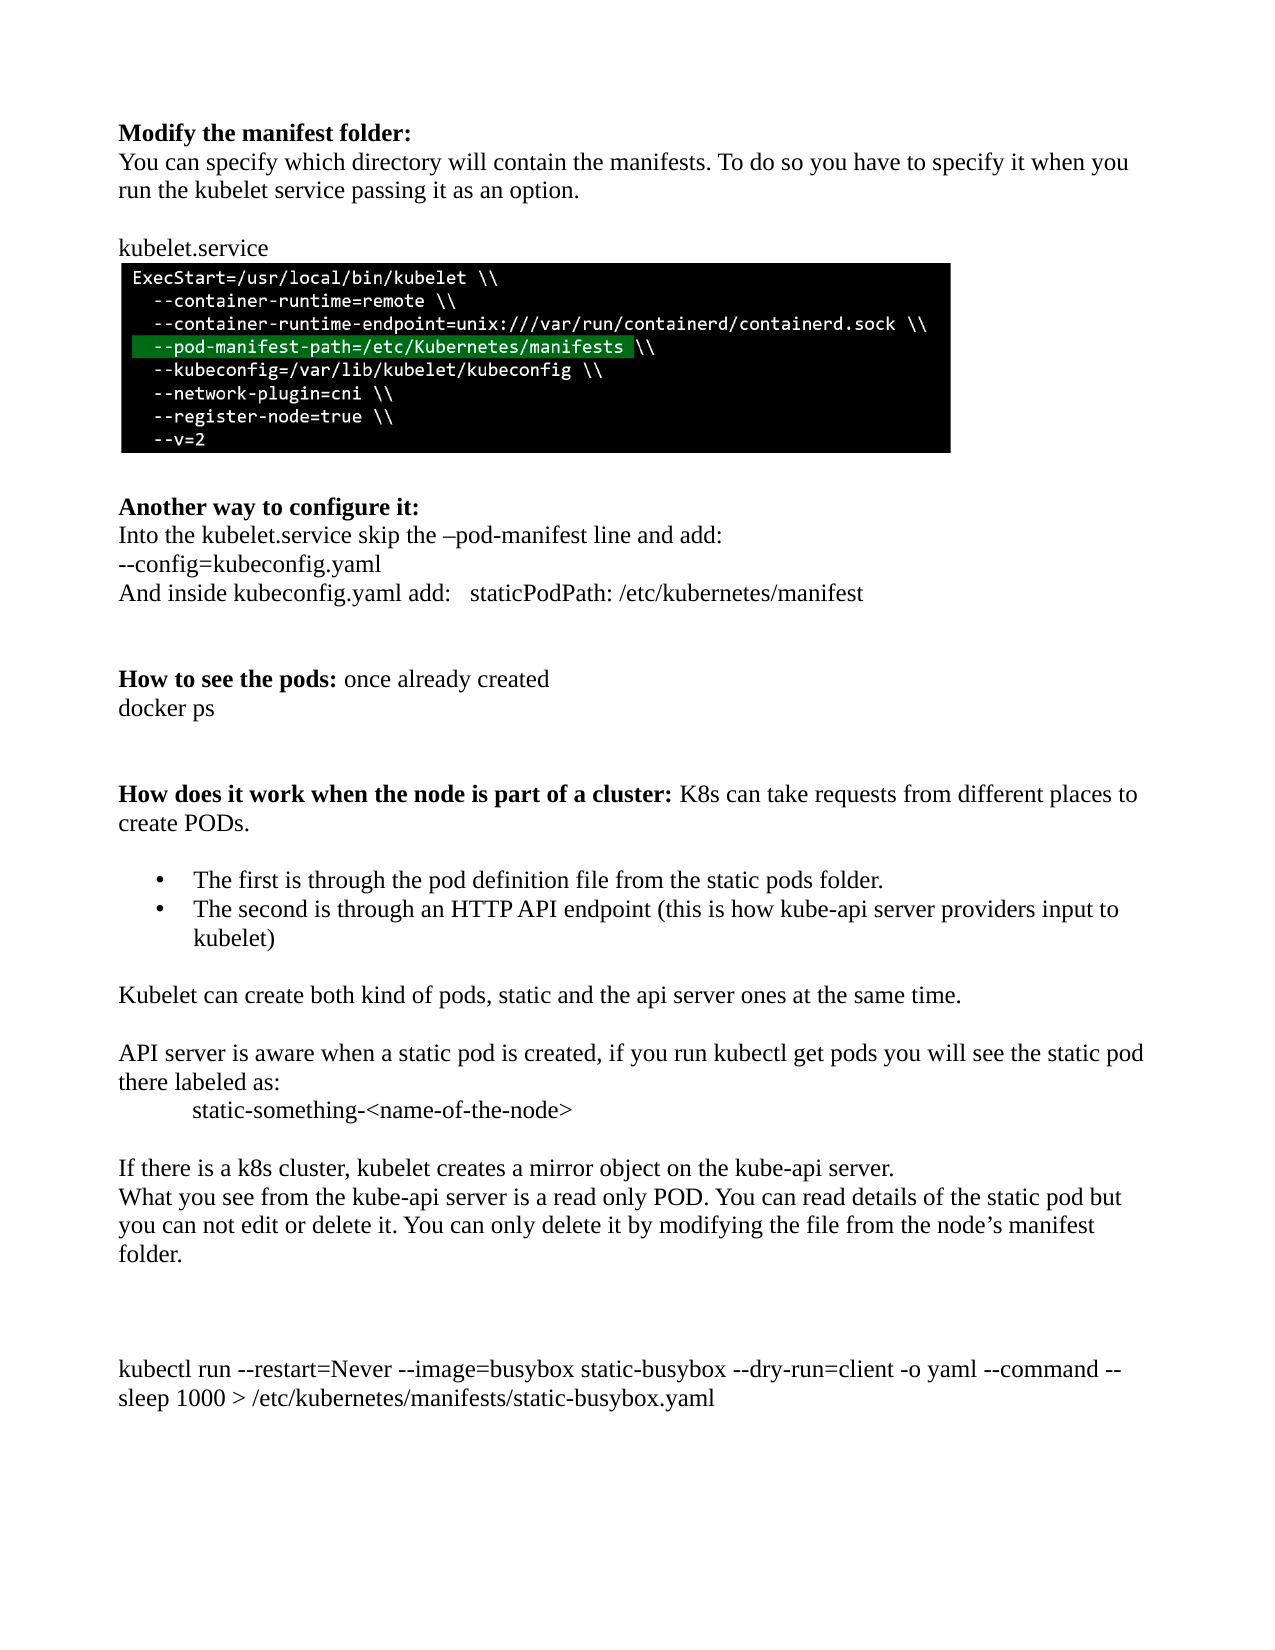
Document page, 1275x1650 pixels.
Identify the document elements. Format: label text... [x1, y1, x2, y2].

text And inside kubeconfig.yaml add: staticPodPath: /etc/kubernetes/manifest [118, 578, 1157, 607]
text How to see the pods: once already created [118, 664, 1157, 693]
picture [121, 263, 951, 453]
text --config=kubeconfig.yaml [118, 549, 1157, 578]
text What you see from the kube-api server is a read only POD. You can read details of the static pod but you can not edit or delete it. You can only delete it by modifying the file from the node’s manifest folder. [118, 1182, 1157, 1268]
text API server is aware when a static pod is created, if you run kubectl get pods you will see the static pod there labeled as: [118, 1038, 1157, 1096]
text Kubelet can create both kind of pods, static and the api server ones at the same time. [118, 981, 1157, 1009]
text kubectl run --restart=Never --image=busybox static-busybox --dry-run=client -o yaml --command -- sleep 1000 > /etc/kubernetes/manifests/static-busybox.yaml [118, 1354, 1157, 1412]
text Into the kubelet.service skip the –pod-manifest line and add: [118, 521, 1157, 549]
text docker ps [118, 693, 1157, 722]
list The second is through an HTTP API endpoint (this is how kube-api server providers input to kubelet) [156, 894, 1157, 952]
text Another way to configure it: [118, 492, 1157, 521]
text If there is a k8s cluster, kubelet creates a mirror object on the kube-api server. [118, 1153, 1157, 1182]
text You can specify which directory will contain the manifests. To do so you have to specify it when you run the kubelet service passing it as an option. [118, 147, 1157, 204]
list The first is through the pod definition file from the static pods folder. [156, 866, 1157, 894]
text How does it work when the node is part of a cluster: K8s can take requests from different places to create PODs. [118, 779, 1157, 837]
text kubelet.service [118, 233, 1157, 262]
text Modify the manifest folder: [118, 118, 1157, 147]
text static-something-<name-of-the-node> [118, 1096, 1157, 1124]
